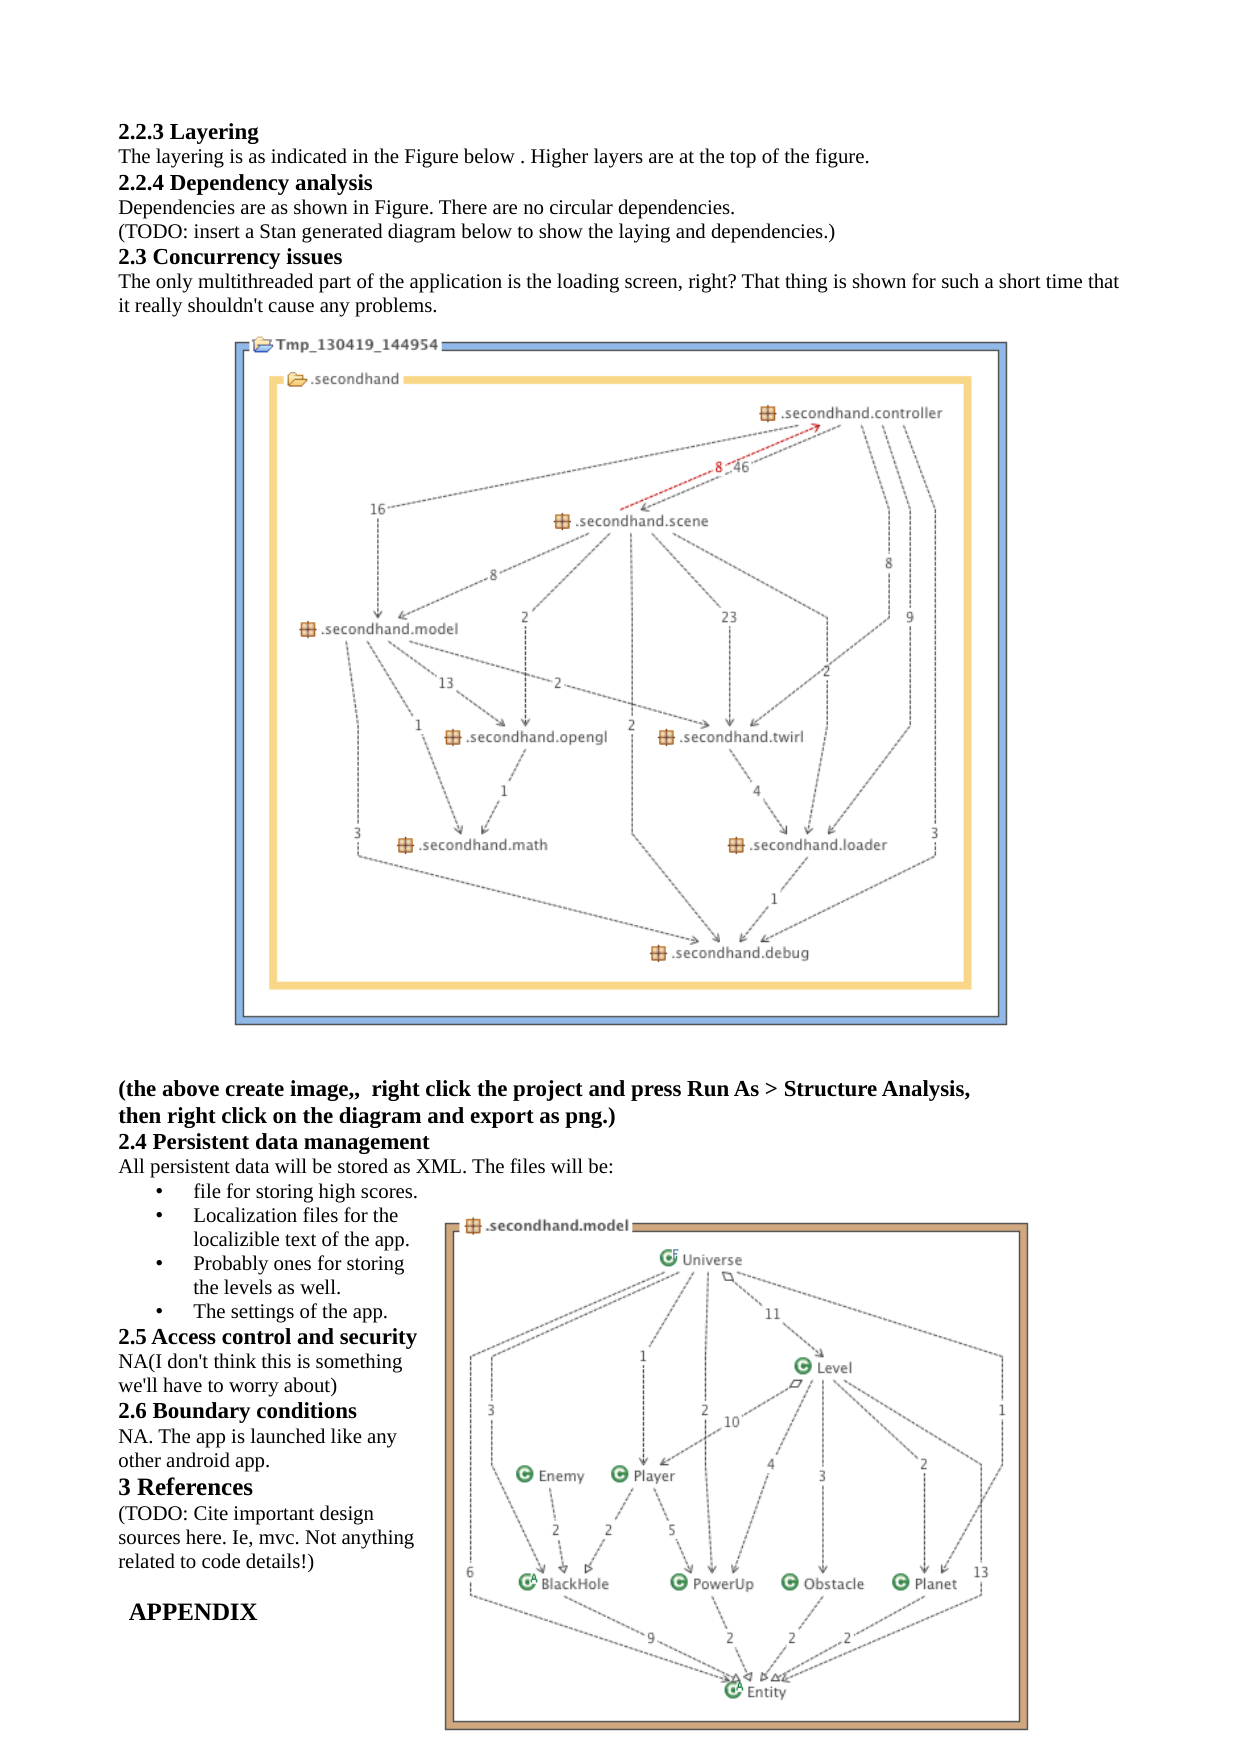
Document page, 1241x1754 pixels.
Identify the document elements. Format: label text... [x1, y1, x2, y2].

text then right click on the diagram and export as png.) [118, 1102, 1122, 1128]
text 2.2.3 Layering [118, 118, 1122, 144]
text [1052, 1323, 1122, 1349]
list [1052, 1203, 1122, 1251]
text [1052, 1349, 1122, 1397]
text 2.3 Concurrency issues [118, 243, 1122, 269]
text NA(I don't think this is something we'll have to worry about) [118, 1349, 420, 1397]
list file for storing high scores. [156, 1178, 1122, 1203]
text 3 References [118, 1472, 420, 1501]
text 2.6 Boundary conditions [118, 1397, 420, 1424]
list [1052, 1299, 1122, 1323]
picture [210, 317, 1030, 1049]
text (TODO: insert a Stan generated diagram below to show the laying and dependencies.) [118, 219, 1122, 243]
picture [420, 1198, 1052, 1754]
text (the above create image,, right click the project and press Run As > Structure Analysis, [118, 1075, 1122, 1102]
text [1052, 1597, 1122, 1626]
text [1052, 1424, 1122, 1472]
text 2.4 Persistent data management [118, 1128, 1122, 1154]
text (TODO: Cite important design sources here. Ie, mvc. Not anything related to code details!) [118, 1501, 420, 1573]
text 2.5 Access control and security [118, 1323, 420, 1349]
list Probably ones for storing the levels as well. [156, 1251, 420, 1299]
text All persistent data will be stored as XML. The files will be: [118, 1154, 1122, 1178]
text The only multithreaded part of the application is the loading screen, right? That thing is shown for such a short time that it really shouldn't cause any problems. [118, 269, 1122, 317]
text [1052, 1501, 1122, 1573]
text [1052, 1472, 1122, 1501]
list [1052, 1251, 1122, 1299]
text The layering is as indicated in the Figure below . Higher layers are at the top of the figure. [118, 144, 1122, 168]
list The settings of the app. [156, 1299, 420, 1323]
list Localization files for the localizible text of the app. [156, 1203, 420, 1251]
text NA. The app is launched like any other android app. [118, 1424, 420, 1472]
text Dependencies are as shown in Figure. There are no circular dependencies. [118, 195, 1122, 219]
text [1052, 1397, 1122, 1424]
text 2.2.4 Dependency analysis [118, 168, 1122, 195]
text APPENDIX [118, 1597, 420, 1626]
